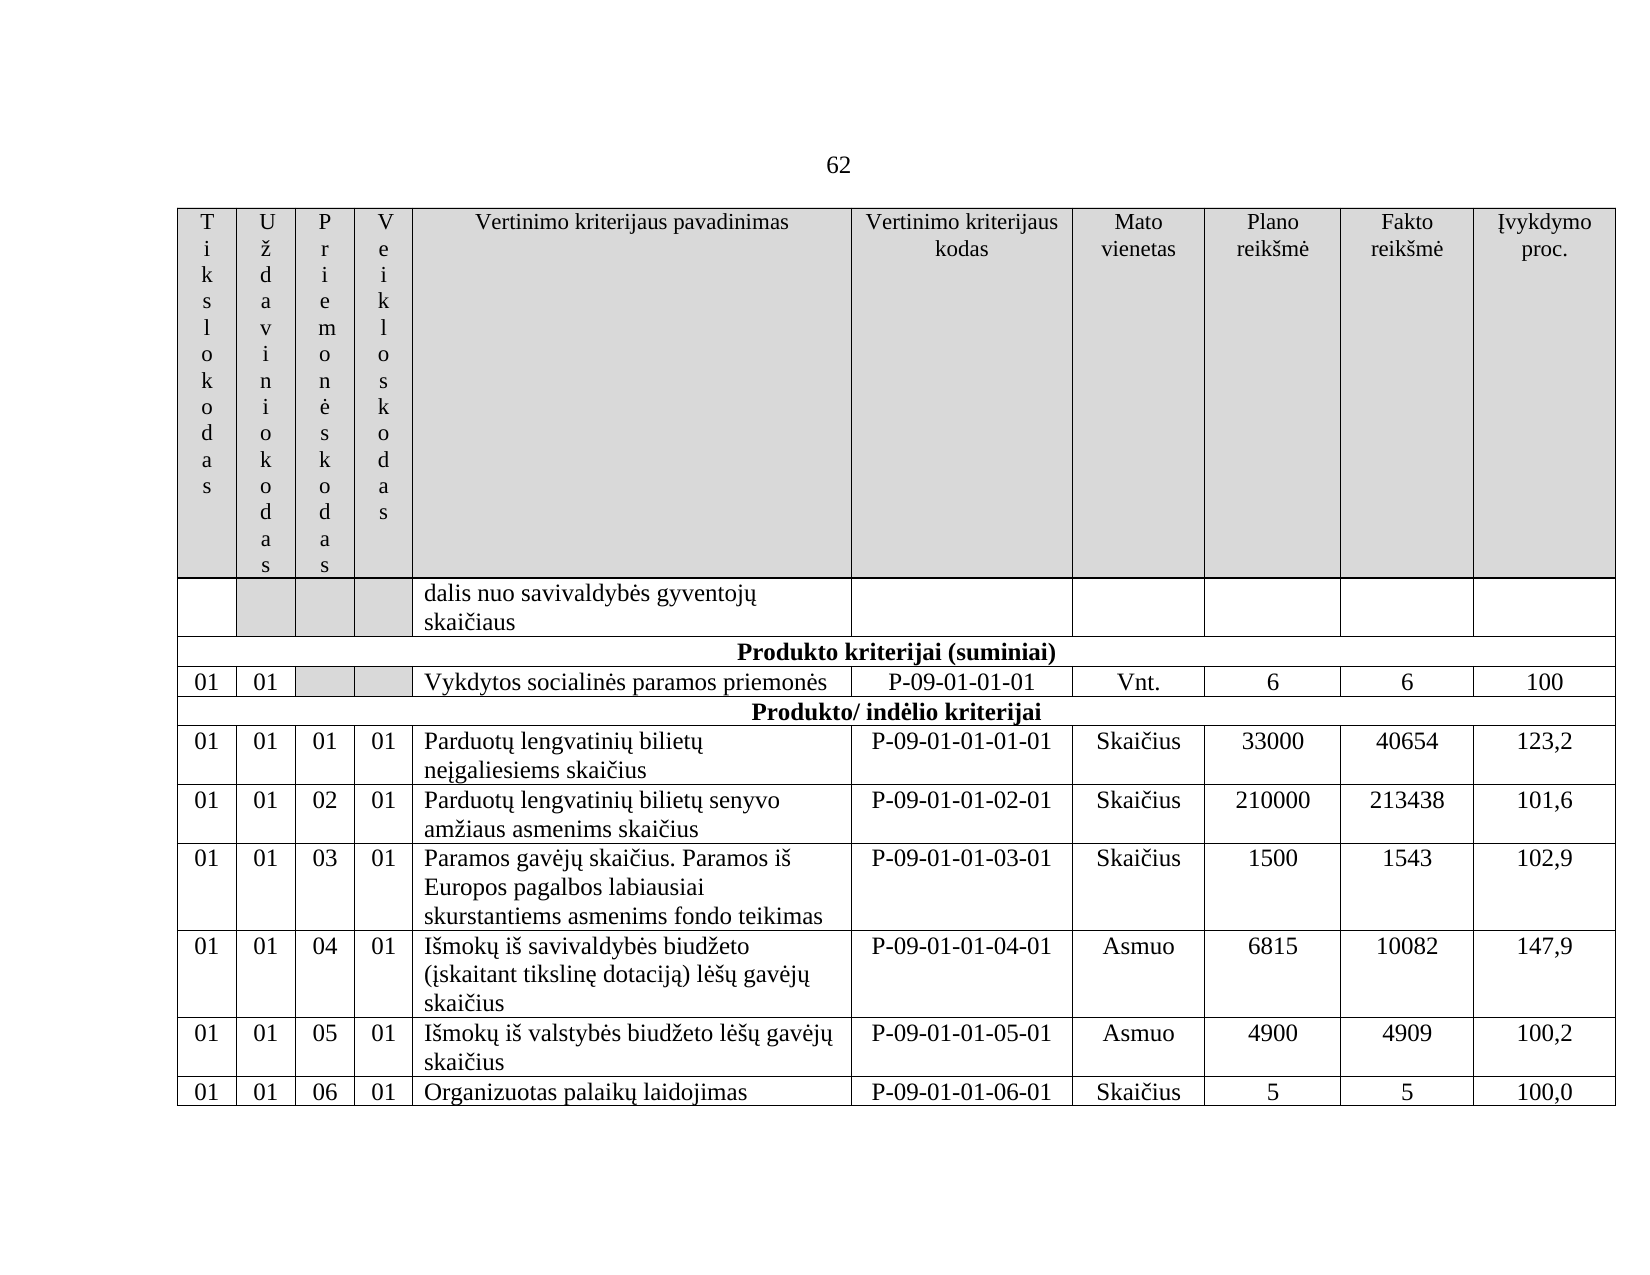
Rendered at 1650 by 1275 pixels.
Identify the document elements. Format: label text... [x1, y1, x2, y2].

table_cell 01 [355, 726, 412, 784]
table_cell Asmuo [1073, 1018, 1204, 1076]
table_cell Išmokų iš savivaldybės biudžeto (įskaitant tikslinę dotaciją) lėšų gavėjų skaičius [413, 931, 851, 1017]
table_cell [1205, 579, 1340, 636]
table_cell 01 [178, 844, 236, 930]
table_cell 100,2 [1474, 1018, 1615, 1076]
table_cell 101,6 [1474, 785, 1615, 842]
table_cell 01 [178, 726, 236, 784]
table_cell 40654 [1341, 726, 1473, 784]
table_cell 1543 [1341, 844, 1473, 930]
table_cell P-09-01-01-01 [852, 667, 1072, 696]
table_cell Produkto/ indėlio kriterijai [178, 697, 1615, 725]
table_header Uždavinio kodas [237, 209, 295, 577]
table_header Plano reikšmė [1205, 209, 1340, 577]
table_cell [296, 579, 354, 636]
table_cell 01 [355, 931, 412, 1017]
table_cell Vnt. [1073, 667, 1204, 696]
table_cell 01 [178, 931, 236, 1017]
table_header Veiklos kodas [355, 209, 412, 577]
table_cell Skaičius [1073, 726, 1204, 784]
table_cell [1341, 579, 1473, 636]
table_cell 01 [178, 667, 236, 696]
table_cell P-09-01-01-01-01 [852, 726, 1072, 784]
table_cell 100,0 [1474, 1077, 1615, 1105]
table_header Fakto reikšmė [1341, 209, 1473, 577]
table_cell 01 [237, 931, 295, 1017]
table_cell Išmokų iš valstybės biudžeto lėšų gavėjų skaičius [413, 1018, 851, 1076]
table_cell 4909 [1341, 1018, 1473, 1076]
table_cell P-09-01-01-02-01 [852, 785, 1072, 842]
table_cell Skaičius [1073, 844, 1204, 930]
table_cell [355, 667, 412, 696]
table_cell 01 [237, 785, 295, 842]
table_cell Skaičius [1073, 1077, 1204, 1105]
table_cell [852, 579, 1072, 636]
table_cell 5 [1341, 1077, 1473, 1105]
table_cell [355, 579, 412, 636]
table_cell 33000 [1205, 726, 1340, 784]
table_cell [1073, 579, 1204, 636]
table_cell 100 [1474, 667, 1615, 696]
table_cell 01 [355, 785, 412, 842]
table_header Vertinimo kriterijaus pavadinimas [413, 209, 851, 577]
table_cell 10082 [1341, 931, 1473, 1017]
table_cell P-09-01-01-04-01 [852, 931, 1072, 1017]
table_cell 01 [237, 1077, 295, 1105]
table_cell 4900 [1205, 1018, 1340, 1076]
table_cell 6815 [1205, 931, 1340, 1017]
table_cell 123,2 [1474, 726, 1615, 784]
table_cell Parduotų lengvatinių bilietų neįgaliesiems skaičius [413, 726, 851, 784]
table_cell Produkto kriterijai (suminiai) [178, 637, 1615, 666]
table_cell 01 [178, 1077, 236, 1105]
table_cell 210000 [1205, 785, 1340, 842]
table_cell Skaičius [1073, 785, 1204, 842]
table_header Priemonės kodas [296, 209, 354, 577]
table_cell 01 [355, 1018, 412, 1076]
table_header Vertinimo kriterijaus kodas [852, 209, 1072, 577]
table_cell Organizuotas palaikų laidojimas [413, 1077, 851, 1105]
table_cell P-09-01-01-03-01 [852, 844, 1072, 930]
table_cell 02 [296, 785, 354, 842]
table_cell Vykdytos socialinės paramos priemonės [413, 667, 851, 696]
table_cell 01 [237, 844, 295, 930]
table_cell 01 [178, 1018, 236, 1076]
table_cell 05 [296, 1018, 354, 1076]
table_header Mato vienetas [1073, 209, 1204, 577]
table_cell Parduotų lengvatinių bilietų senyvo amžiaus asmenims skaičius [413, 785, 851, 842]
table_cell [178, 579, 236, 636]
table_cell P-09-01-01-06-01 [852, 1077, 1072, 1105]
table_cell [296, 667, 354, 696]
table_cell 1500 [1205, 844, 1340, 930]
table_cell [1474, 579, 1615, 636]
table_cell 01 [296, 726, 354, 784]
table_cell 01 [355, 1077, 412, 1105]
table_header Įvykdymo proc. [1474, 209, 1615, 577]
table_cell 01 [237, 667, 295, 696]
table_cell 6 [1341, 667, 1473, 696]
table_cell Paramos gavėjų skaičius. Paramos iš Europos pagalbos labiausiai skurstantiems asmenims fondo teikimas [413, 844, 851, 930]
table_cell Asmuo [1073, 931, 1204, 1017]
table_cell 01 [237, 1018, 295, 1076]
table_cell 06 [296, 1077, 354, 1105]
table_cell 01 [178, 785, 236, 842]
table_cell 5 [1205, 1077, 1340, 1105]
table_cell 03 [296, 844, 354, 930]
table_cell dalis nuo savivaldybės gyventojų skaičiaus [413, 579, 851, 636]
table_cell [237, 579, 295, 636]
table_cell 04 [296, 931, 354, 1017]
table_cell P-09-01-01-05-01 [852, 1018, 1072, 1076]
table_cell 213438 [1341, 785, 1473, 842]
table_cell 147,9 [1474, 931, 1615, 1017]
table_cell 6 [1205, 667, 1340, 696]
table_cell 01 [237, 726, 295, 784]
table_cell 102,9 [1474, 844, 1615, 930]
table_header Tikslo kodas [178, 209, 236, 577]
table_cell 01 [355, 844, 412, 930]
